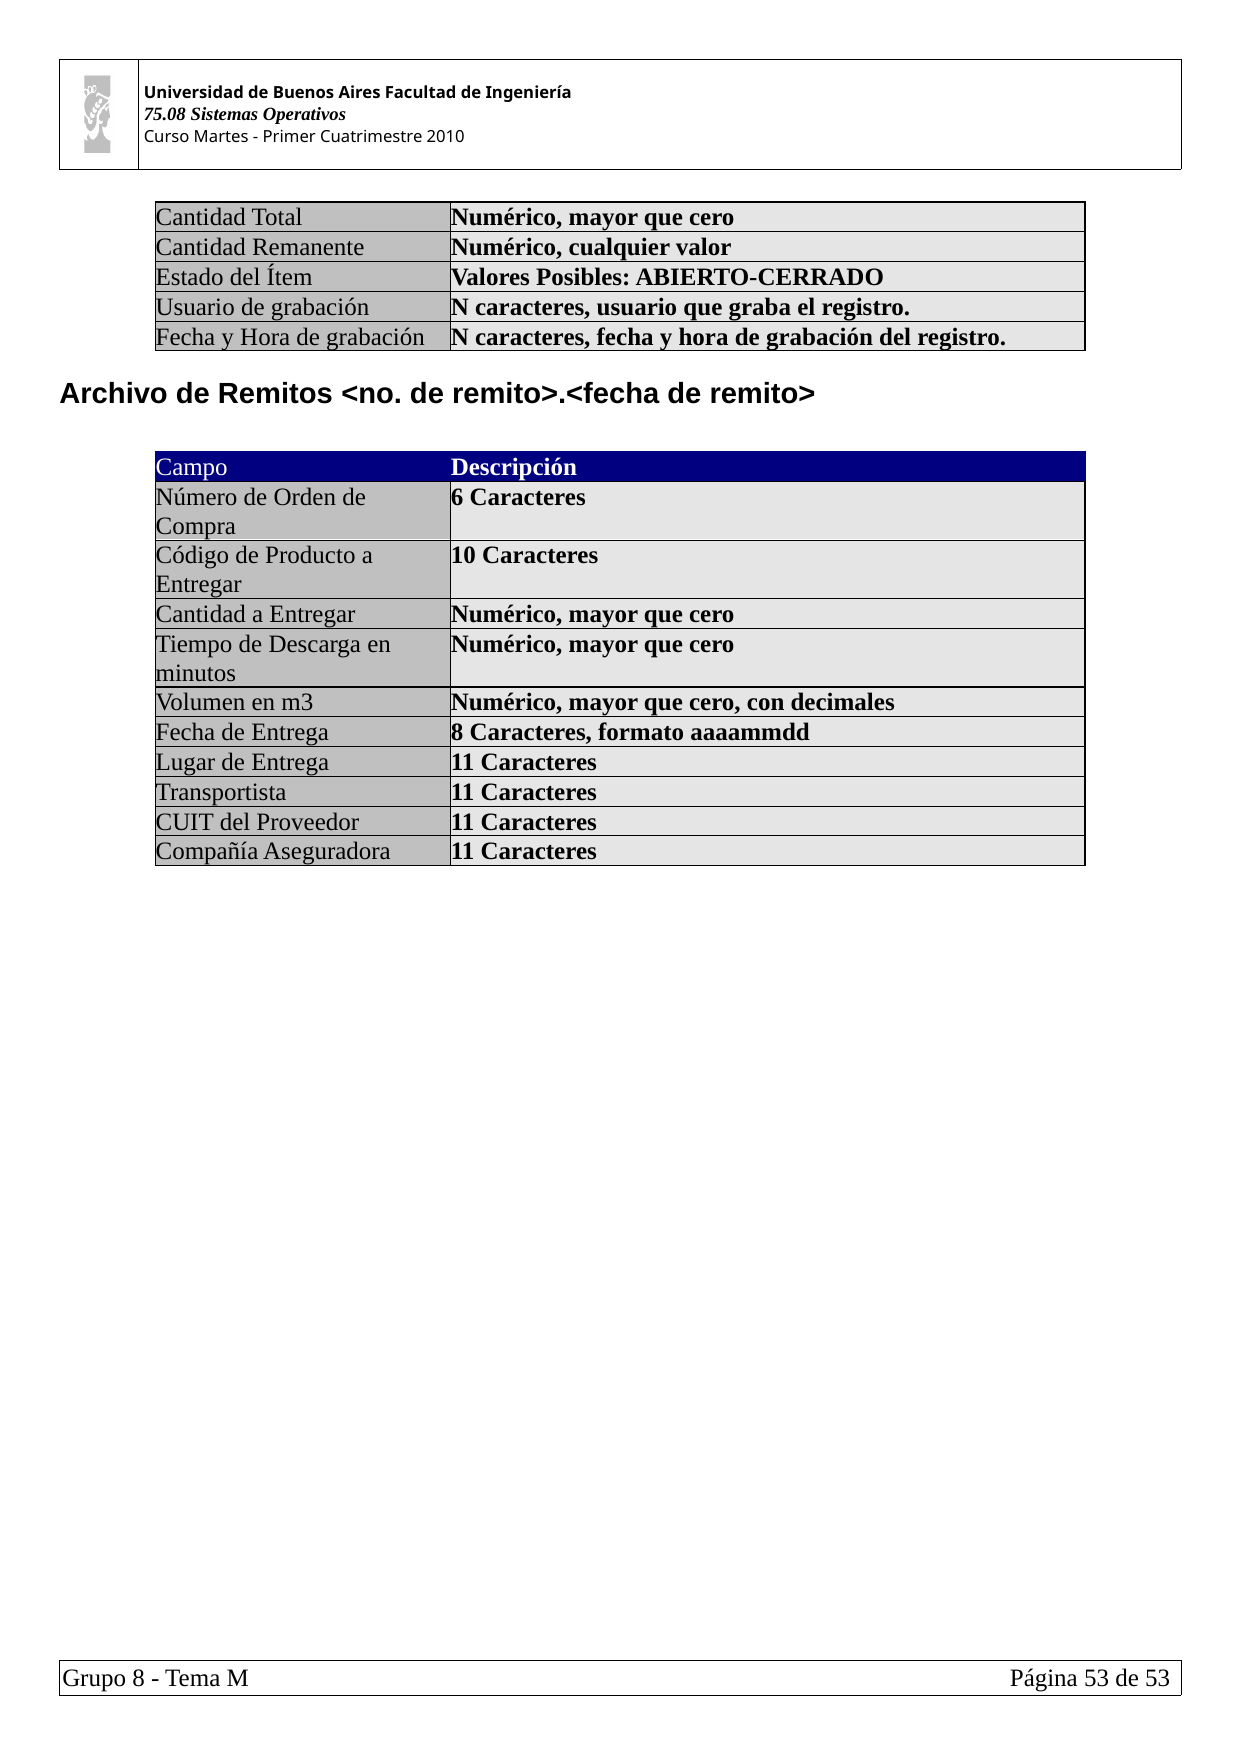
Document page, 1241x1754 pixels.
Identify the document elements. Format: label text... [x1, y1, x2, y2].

table_cell Compañía Aseguradora [156, 836, 450, 865]
table_cell Cantidad Total [156, 203, 450, 231]
picture [83, 73, 114, 155]
table_cell 11 Caracteres [451, 777, 1084, 806]
table_cell Numérico, mayor que cero [451, 629, 1084, 686]
subtitle Archivo de Remitos <no. de remito>.<fecha de remito> [59, 376, 1181, 410]
table_cell 11 Caracteres [451, 747, 1084, 776]
table_cell Volumen en m3 [156, 688, 450, 716]
table_cell Numérico, mayor que cero [451, 599, 1084, 628]
table_header Campo [156, 452, 450, 481]
table_cell 8 Caracteres, formato aaaammdd [451, 717, 1084, 746]
table_cell N caracteres, fecha y hora de grabación del registro. [451, 322, 1084, 350]
table_cell Cantidad Remanente [156, 232, 450, 261]
table_cell Usuario de grabación [156, 292, 450, 321]
table_cell Numérico, cualquier valor [451, 232, 1084, 261]
table_cell Fecha y Hora de grabación [156, 322, 450, 350]
table_cell Cantidad a Entregar [156, 599, 450, 628]
table_cell Fecha de Entrega [156, 717, 450, 746]
table_cell Estado del Ítem [156, 262, 450, 291]
table_cell CUIT del Proveedor [156, 807, 450, 835]
table_cell Lugar de Entrega [156, 747, 450, 776]
table_cell Numérico, mayor que cero [451, 203, 1084, 231]
table_cell Valores Posibles: ABIERTO-CERRADO [451, 262, 1084, 291]
table_cell Número de Orden de Compra [156, 482, 450, 539]
table_cell 10 Caracteres [451, 541, 1084, 598]
table_cell N caracteres, usuario que graba el registro. [451, 292, 1084, 321]
table_cell 6 Caracteres [451, 482, 1084, 539]
table_cell Tiempo de Descarga en minutos [156, 629, 450, 686]
table_cell 11 Caracteres [451, 807, 1084, 835]
table_cell Código de Producto a Entregar [156, 541, 450, 598]
table_cell 11 Caracteres [451, 836, 1084, 865]
table_header Descripción [451, 452, 1084, 481]
table_cell Numérico, mayor que cero, con decimales [451, 688, 1084, 716]
table_cell Transportista [156, 777, 450, 806]
